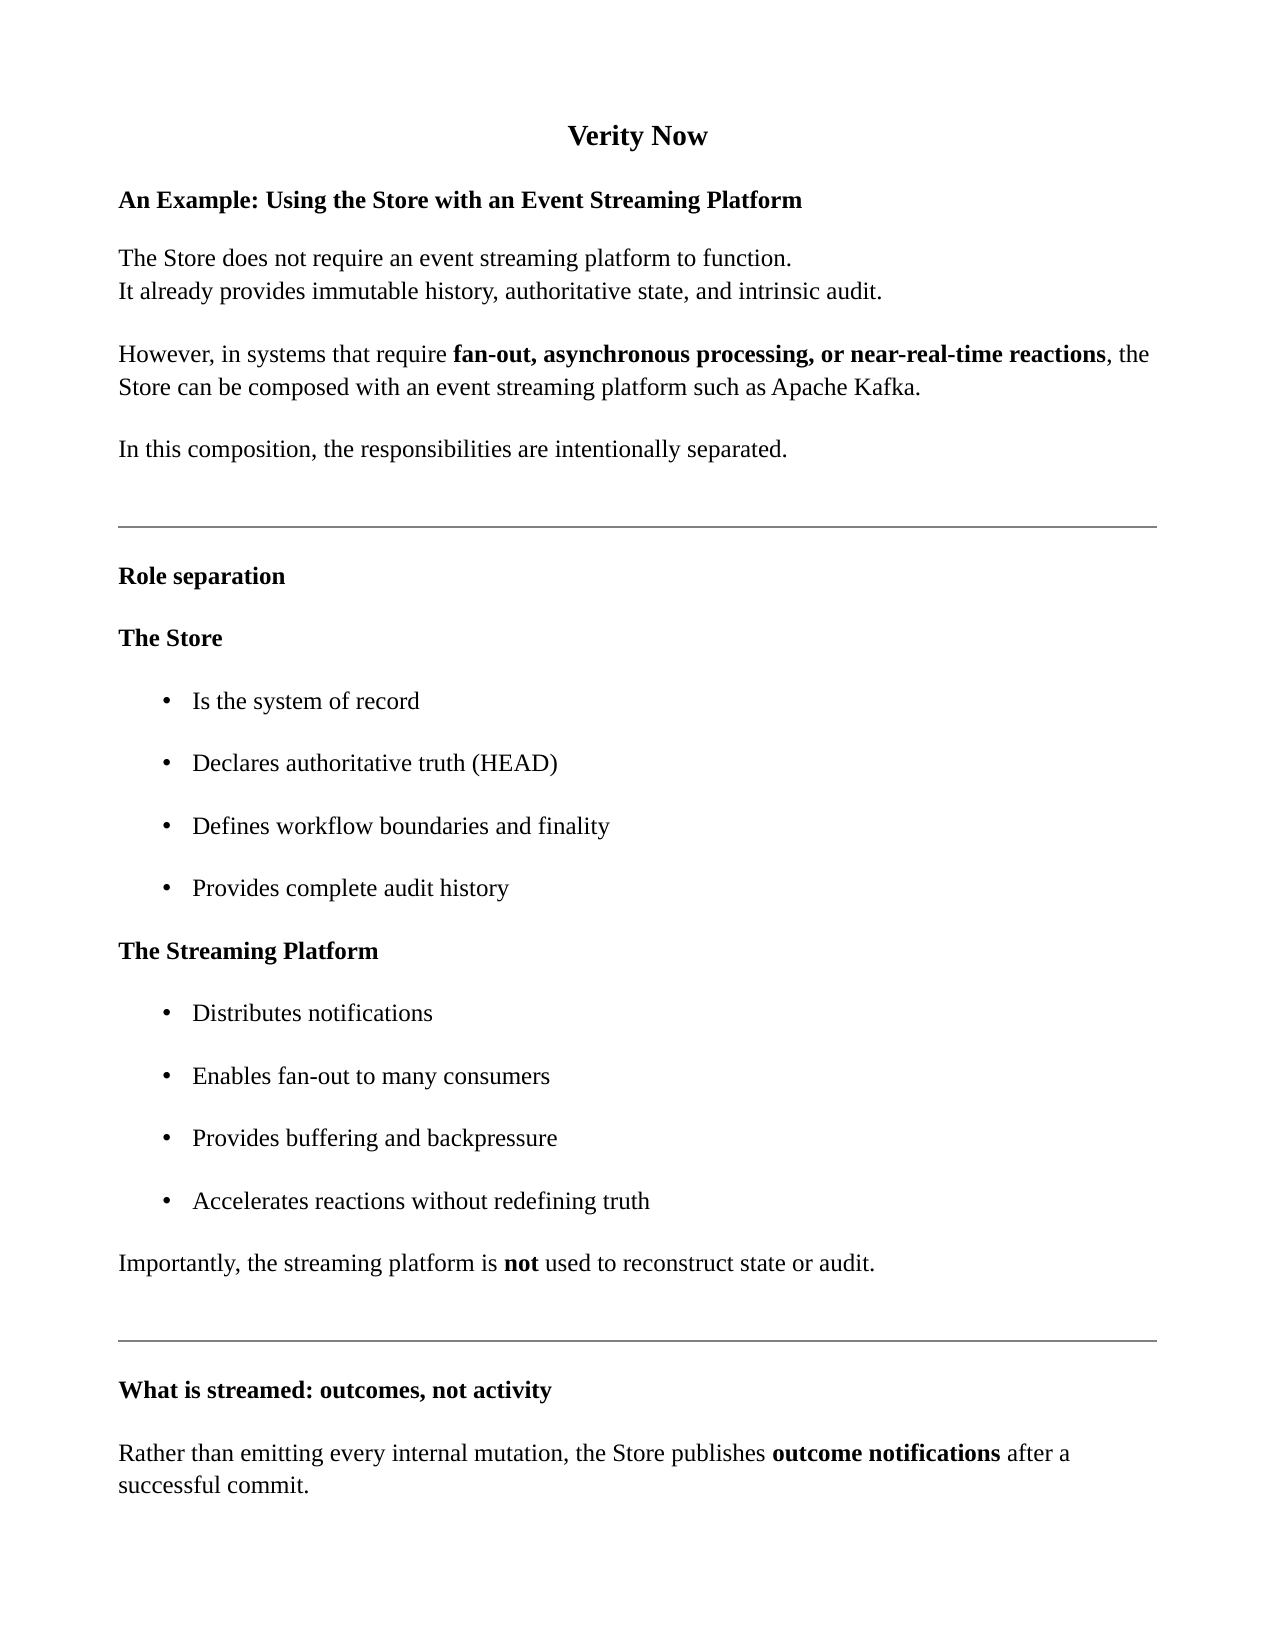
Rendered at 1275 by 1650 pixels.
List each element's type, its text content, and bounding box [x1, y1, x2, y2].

text In this composition, the responsibilities are intentionally separated. [118, 434, 1157, 463]
list Declares authoritative truth (HEAD) [162, 748, 1157, 777]
subtitle What is streamed: outcomes, not activity [118, 1375, 1157, 1404]
list Distributes notifications [162, 998, 1157, 1027]
subtitle Role separation [118, 561, 1157, 590]
text The Store [118, 623, 1157, 652]
list Defines workflow boundaries and finality [162, 811, 1157, 840]
list Provides buffering and backpressure [162, 1123, 1157, 1152]
text Rather than emitting every internal mutation, the Store publishes outcome notifications after a successful commit. [118, 1438, 1157, 1499]
text Importantly, the streaming platform is not used to reconstruct state or audit. [118, 1248, 1157, 1277]
subtitle An Example: Using the Store with an Event Streaming Platform [118, 185, 1157, 214]
list Is the system of record [162, 686, 1157, 715]
text The Streaming Platform [118, 936, 1157, 965]
list Provides complete audit history [162, 873, 1157, 902]
text However, in systems that require fan-out, asynchronous processing, or near-real-time reactions, the Store can be composed with an event streaming platform such as Apache Kafka. [118, 339, 1157, 401]
text The Store does not require an event streaming platform to function. It already provides immutable history, authoritative state, and intrinsic audit. [118, 243, 1157, 305]
list Accelerates reactions without redefining truth [162, 1186, 1157, 1215]
list Enables fan-out to many consumers [162, 1061, 1157, 1090]
